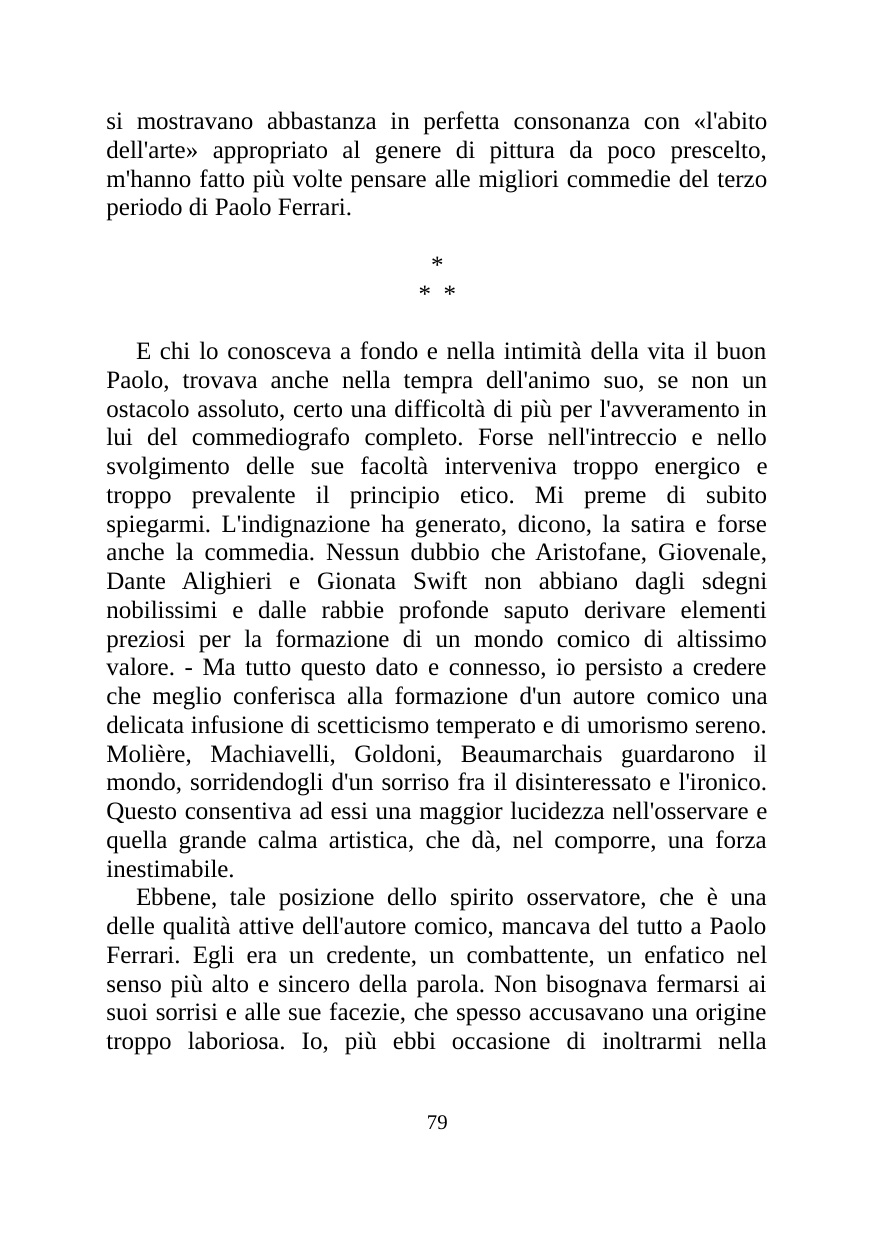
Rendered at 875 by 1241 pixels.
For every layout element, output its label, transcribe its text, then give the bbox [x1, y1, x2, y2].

text si mostravano abbastanza in perfetta consonanza con «l'abito dell'arte» appropriato al genere di pittura da poco prescelto, m'hanno fatto più volte pensare alle migliori commedie del terzo periodo di Paolo Ferrari. [106, 106, 768, 221]
text E chi lo conosceva a fondo e nella intimità della vita il buon Paolo, trovava anche nella tempra dell'animo suo, se non un ostacolo assoluto, certo una difficoltà di più per l'avveramento in lui del commediografo completo. Forse nell'intreccio e nello svolgimento delle sue facoltà interveniva troppo energico e troppo prevalente il principio etico. Mi preme di subito spiegarmi. L'indignazione ha generato, dicono, la satira e forse anche la commedia. Nessun dubbio che Aristofane, Giovenale, Dante Alighieri e Gionata Swift non abbiano dagli sdegni nobilissimi e dalle rabbie profonde saputo derivare elementi preziosi per la formazione di un mondo comico di altissimo valore. - Ma tutto questo dato e connesso, io persisto a credere che meglio conferisca alla formazione d'un autore comico una delicata infusione di scetticismo temperato e di umorismo sereno. Molière, Machiavelli, Goldoni, Beaumarchais guardarono il mondo, sorridendogli d'un sorriso fra il disinteressato e l'ironico. Questo consentiva ad essi una maggior lucidezza nell'osservare e quella grande calma artistica, che dà, nel comporre, una forza inestimabile. [106, 336, 768, 882]
text Ebbene, tale posizione dello spirito osservatore, che è una delle qualità attive dell'autore comico, mancava del tutto a Paolo Ferrari. Egli era un credente, un combattente, un enfatico nel senso più alto e sincero della parola. Non bisognava fermarsi ai suoi sorrisi e alle sue facezie, che spesso accusavano una origine troppo laboriosa. Io, più ebbi occasione di inoltrarmi nella [106, 882, 768, 1055]
text * * [106, 279, 768, 307]
text * [106, 250, 768, 279]
